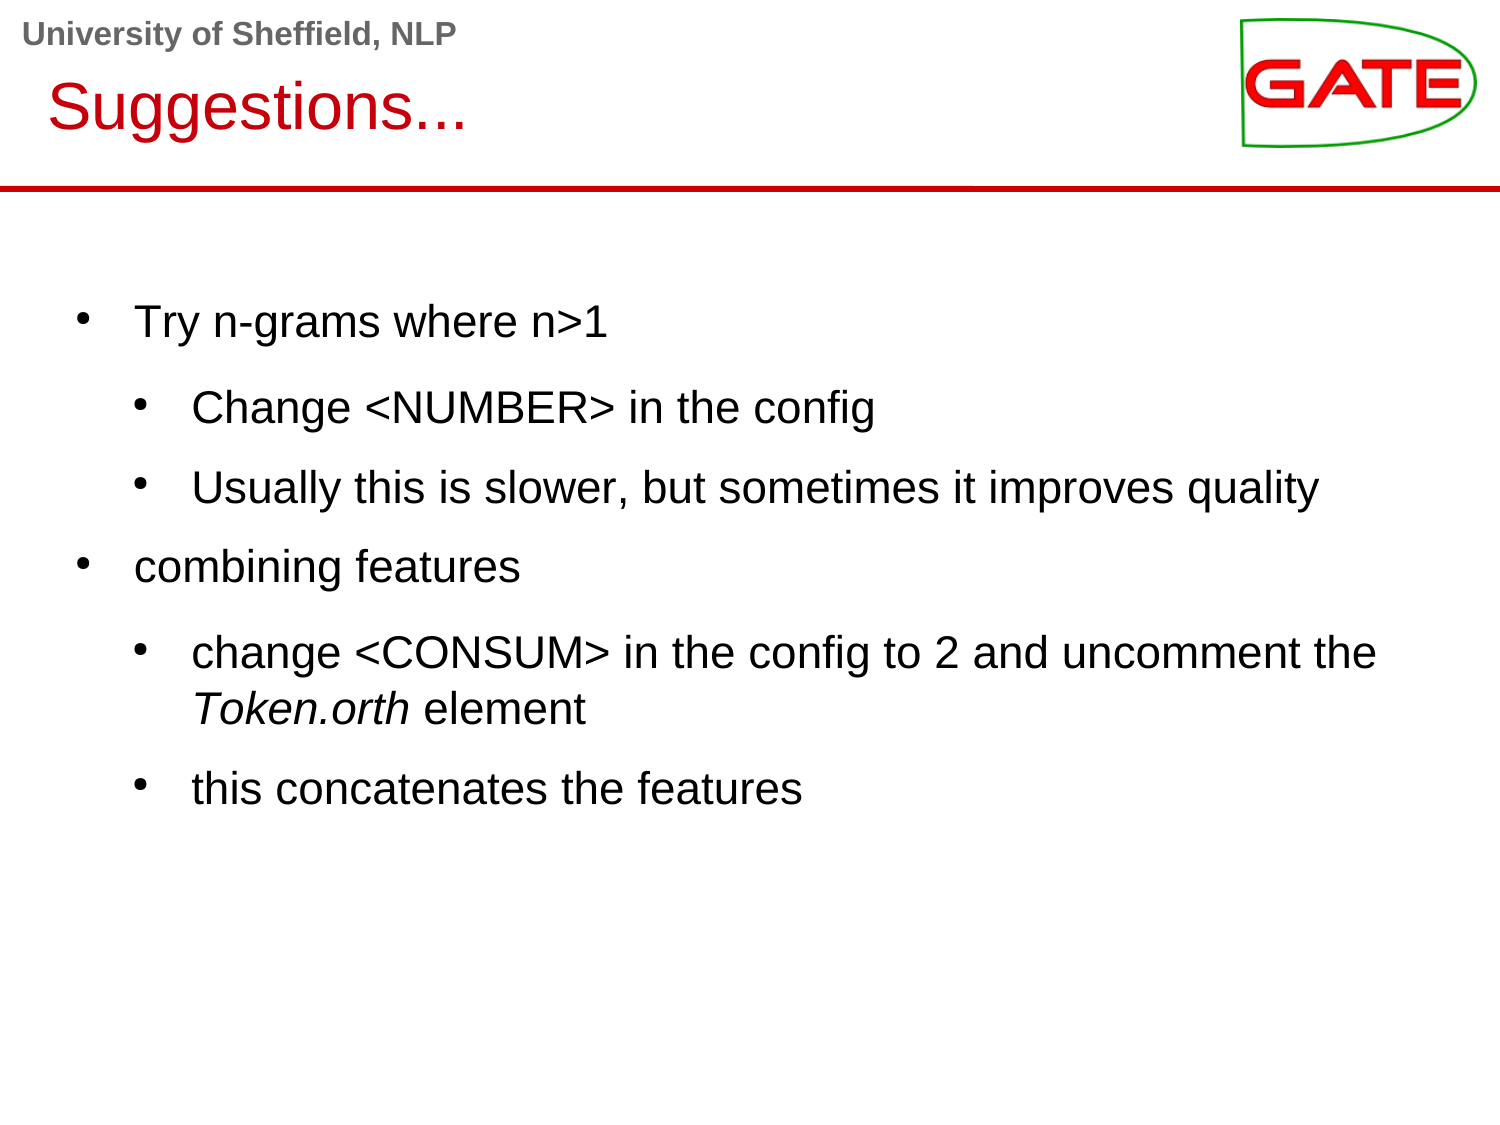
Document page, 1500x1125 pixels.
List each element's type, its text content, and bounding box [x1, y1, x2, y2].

title Suggestions... [47, 47, 1267, 168]
picture [1240, 18, 1477, 148]
list Try n-grams where n>1 Change <NUMBER> in the config Usually this is slower, but sometimes it improves quality combining features change <CONSUM> in the config to 2 and uncomment the Token.orth element this concatenates the features [74, 290, 1425, 1034]
